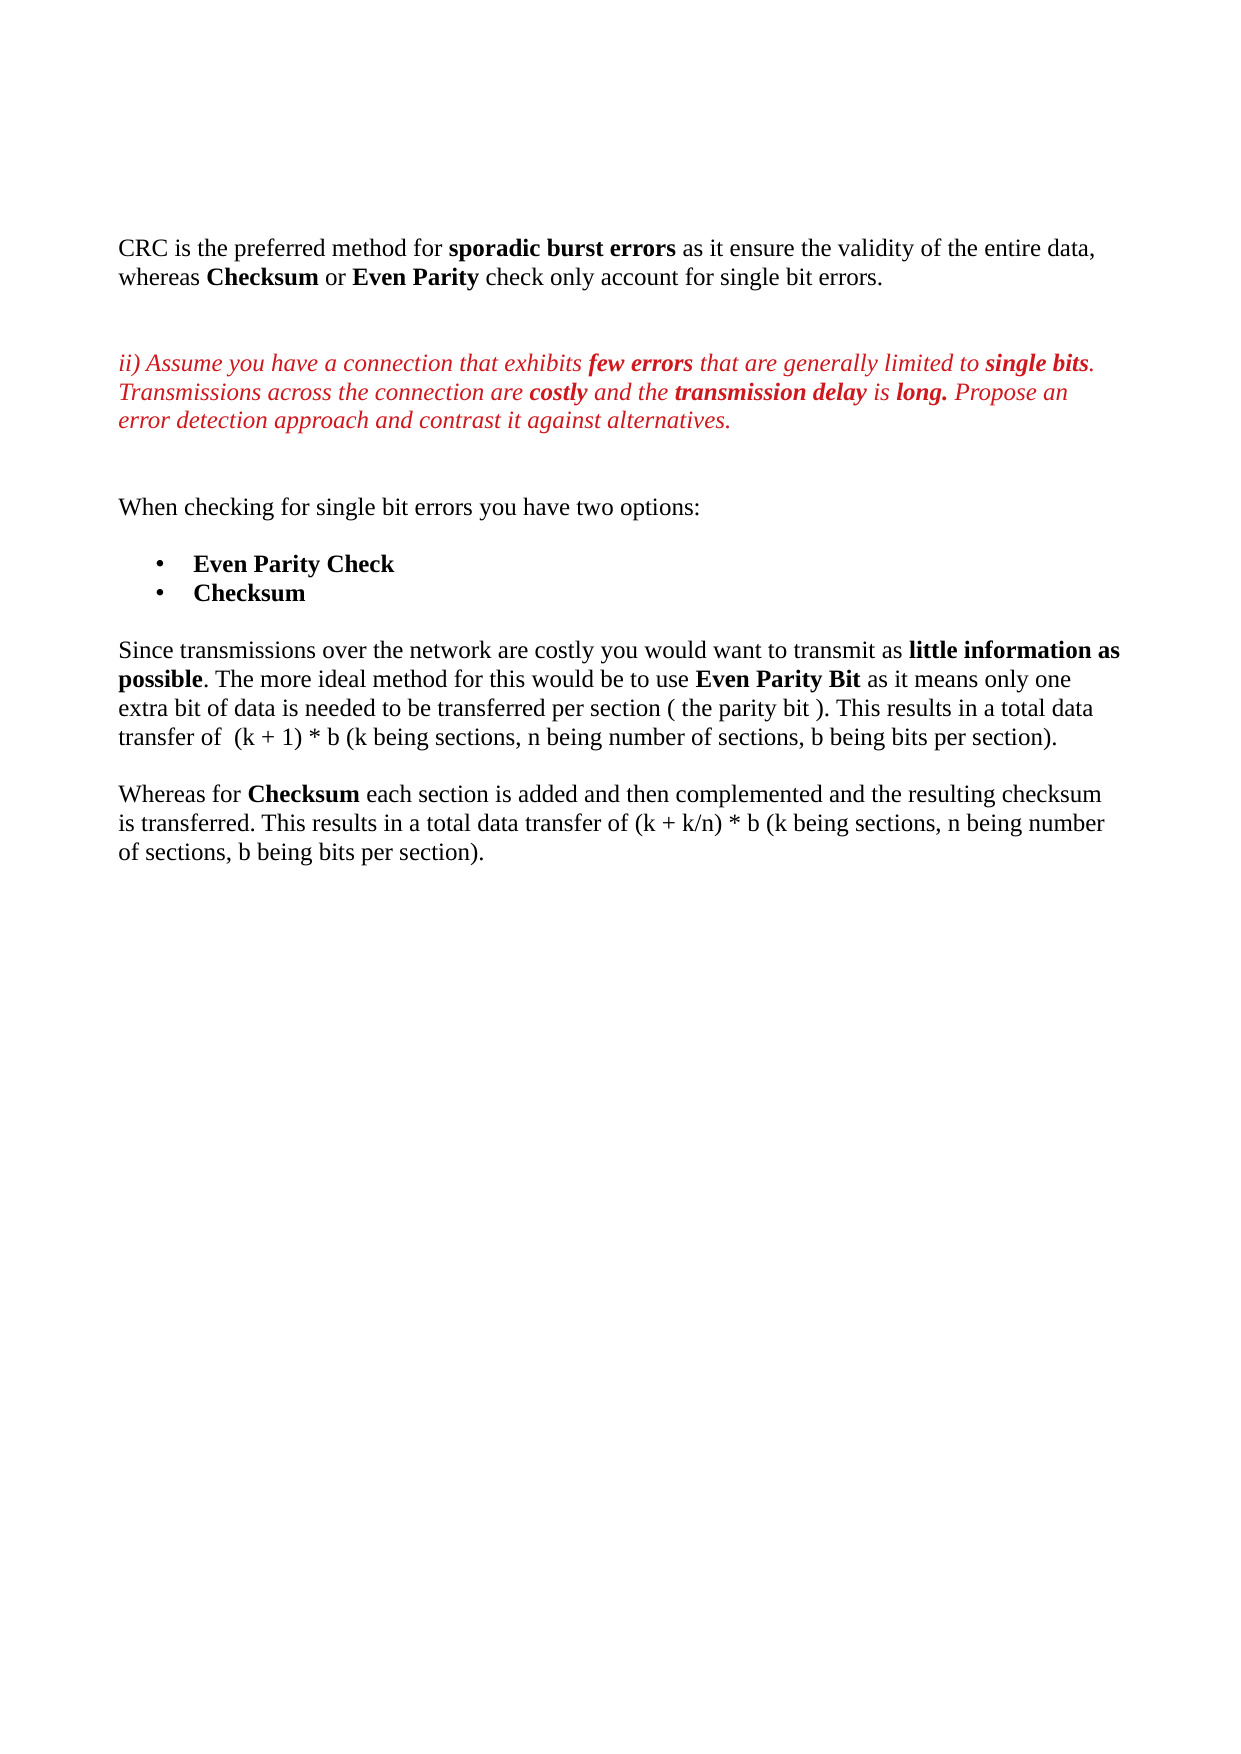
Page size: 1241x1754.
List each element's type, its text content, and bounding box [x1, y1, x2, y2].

text When checking for single bit errors you have two options: [118, 492, 1122, 521]
text Since transmissions over the network are costly you would want to transmit as little information as possible. The more ideal method for this would be to use Even Parity Bit as it means only one extra bit of data is needed to be transferred per section ( the parity bit ). This results in a total data transfer of (k + 1) * b (k being sections, n being number of sections, b being bits per section). [118, 636, 1122, 751]
list Checksum [156, 578, 1122, 607]
text ii) Assume you have a connection that exhibits few errors that are generally limited to single bits. Transmissions across the connection are costly and the transmission delay is long. Propose an error detection approach and contrast it against alternatives. [118, 348, 1122, 434]
text CRC is the preferred method for sporadic burst errors as it ensure the validity of the entire data, whereas Checksum or Even Parity check only account for single bit errors. [118, 233, 1122, 291]
list Even Parity Check [156, 549, 1122, 578]
text Whereas for Checksum each section is added and then complemented and the resulting checksum is transferred. This results in a total data transfer of (k + k/n) * b (k being sections, n being number of sections, b being bits per section). [118, 779, 1122, 866]
